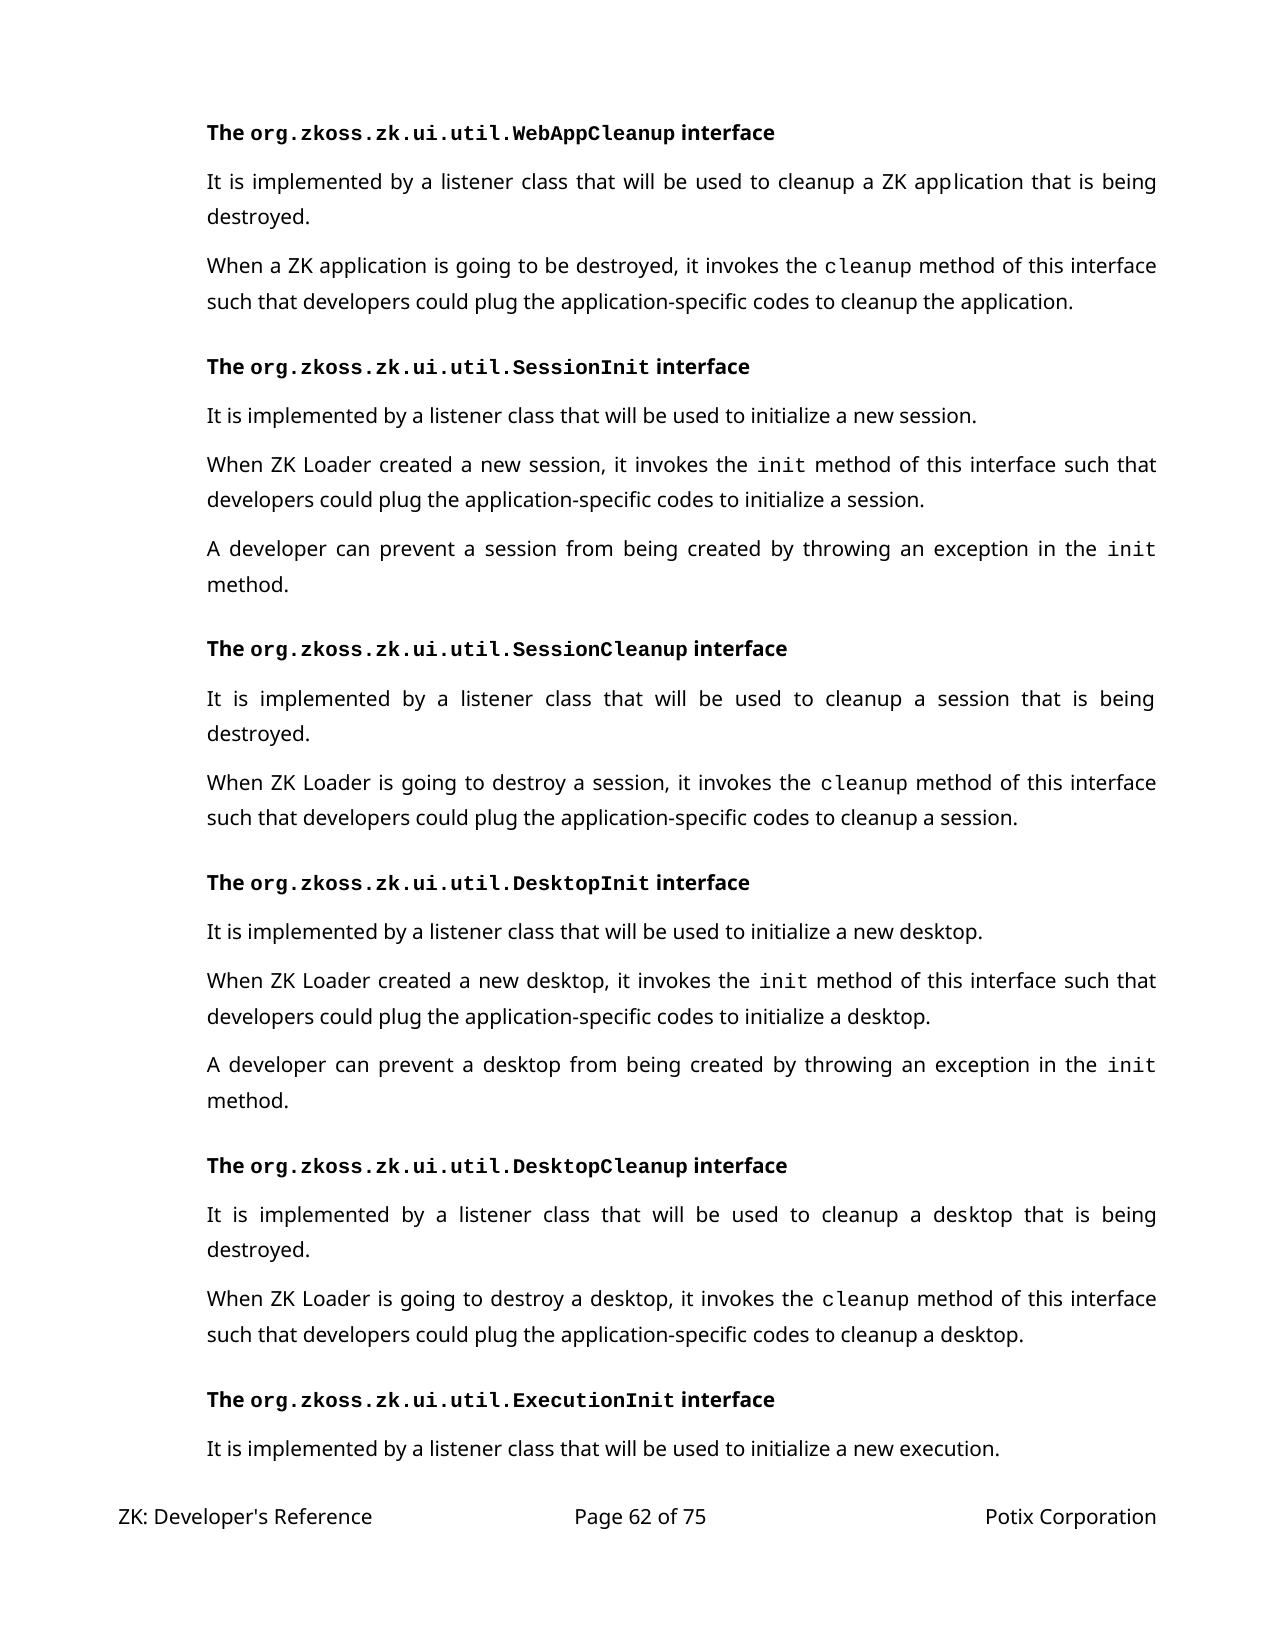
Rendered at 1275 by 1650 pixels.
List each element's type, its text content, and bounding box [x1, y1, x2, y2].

text A developer can prevent a desktop from being created by throwing an exception in the init method. [207, 1051, 1157, 1114]
subtitle The org.zkoss.zk.ui.util.SessionCleanup interface [207, 634, 1157, 663]
text It is implemented by a listener class that will be used to initialize a new session. [207, 401, 1157, 429]
text It is implemented by a listener class that will be used to cleanup a session that is being destroyed. [207, 684, 1157, 747]
text It is implemented by a listener class that will be used to initialize a new desktop. [207, 917, 1157, 946]
text When a ZK application is going to be destroyed, it invokes the cleanup method of this interface such that developers could plug the application-specific codes to cleanup the application. [207, 251, 1157, 315]
text It is implemented by a listener class that will be used to cleanup a ZK application that is being destroyed. [207, 167, 1157, 231]
subtitle The org.zkoss.zk.ui.util.DesktopCleanup interface [207, 1151, 1157, 1179]
text When ZK Loader created a new desktop, it invokes the init method of this interface such that developers could plug the application-specific codes to initialize a desktop. [207, 966, 1157, 1030]
text It is implemented by a listener class that will be used to initialize a new execution. [207, 1434, 1157, 1462]
text When ZK Loader is going to destroy a session, it invokes the cleanup method of this interface such that developers could plug the application-specific codes to cleanup a session. [207, 768, 1157, 832]
text When ZK Loader is going to destroy a desktop, it invokes the cleanup method of this interface such that developers could plug the application-specific codes to cleanup a desktop. [207, 1284, 1157, 1348]
text It is implemented by a listener class that will be used to cleanup a desktop that is being destroyed. [207, 1200, 1157, 1264]
subtitle The org.zkoss.zk.ui.util.DesktopInit interface [207, 868, 1157, 897]
text When ZK Loader created a new session, it invokes the init method of this interface such that developers could plug the application-specific codes to initialize a session. [207, 450, 1157, 513]
subtitle The org.zkoss.zk.ui.util.SessionInit interface [207, 352, 1157, 380]
text A developer can prevent a session from being created by throwing an exception in the init method. [207, 534, 1157, 598]
subtitle The org.zkoss.zk.ui.util.WebAppCleanup interface [207, 118, 1157, 147]
subtitle The org.zkoss.zk.ui.util.ExecutionInit interface [207, 1385, 1157, 1413]
